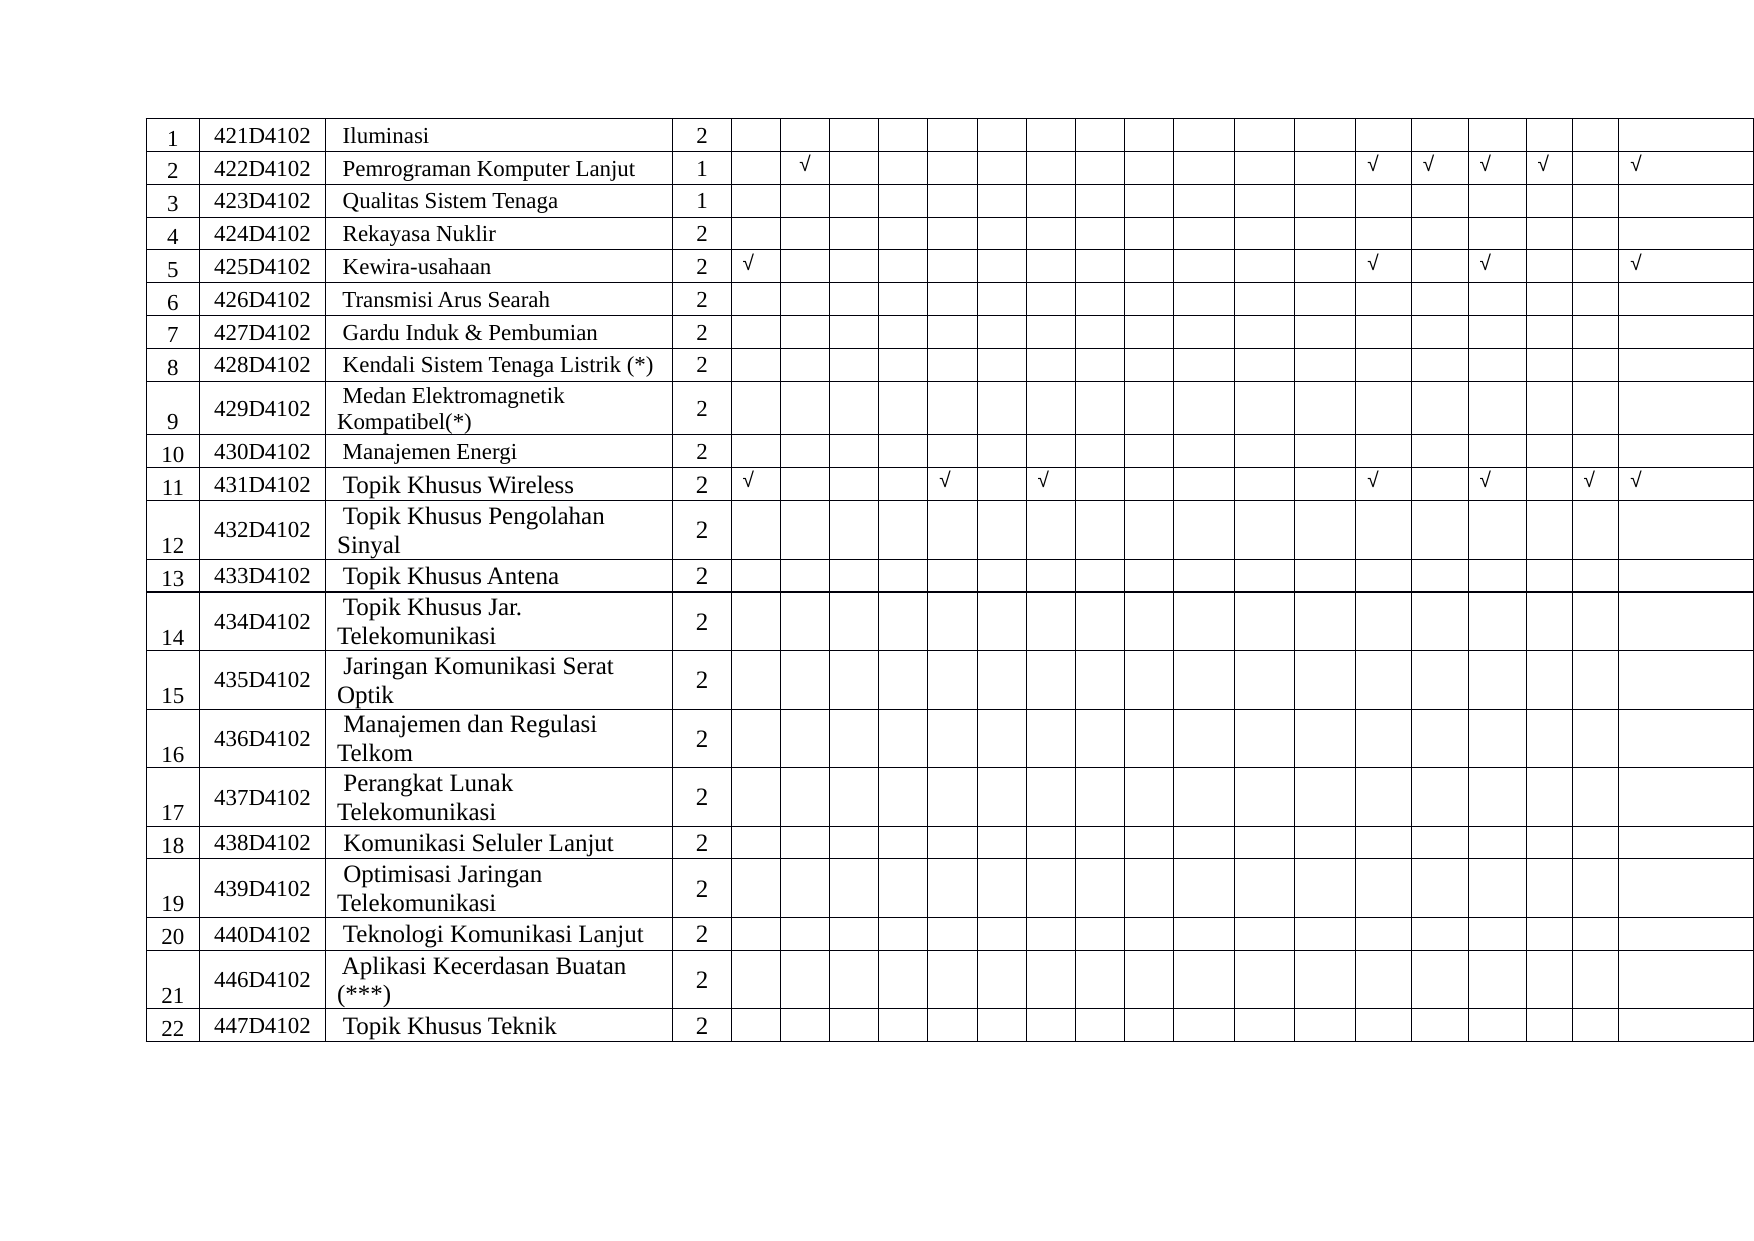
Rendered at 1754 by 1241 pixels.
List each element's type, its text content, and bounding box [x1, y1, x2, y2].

table_cell √ [1469, 152, 1526, 184]
table_cell [1412, 382, 1468, 434]
table_cell [1125, 283, 1173, 315]
table_cell 2 [673, 349, 731, 381]
table_cell [1573, 560, 1618, 591]
table_cell [928, 710, 977, 767]
table_cell [879, 501, 927, 558]
table_cell [1295, 560, 1355, 591]
table_cell [1619, 560, 1753, 591]
table_cell [1527, 501, 1572, 558]
table_cell 9 [147, 382, 199, 434]
table_cell Komunikasi Seluler Lanjut [326, 827, 672, 858]
table_cell [732, 218, 780, 249]
table_cell 429D4102 [200, 382, 325, 434]
table_cell [1469, 185, 1526, 217]
table_cell [830, 316, 878, 348]
table_cell [1527, 468, 1572, 500]
table_cell 2 [673, 859, 731, 917]
table_cell [1412, 316, 1468, 348]
table_cell [781, 468, 829, 500]
table_cell [978, 435, 1026, 467]
table_cell [1027, 827, 1075, 858]
table_cell [1527, 1009, 1572, 1041]
table_cell Gardu Induk & Pembumian [326, 316, 672, 348]
table_cell 2 [147, 152, 199, 184]
table_cell [1235, 593, 1294, 650]
table_cell [1295, 768, 1355, 826]
table_cell [1125, 710, 1173, 767]
table_cell [1469, 119, 1526, 151]
table_cell √ [1412, 152, 1468, 184]
table_cell [732, 119, 780, 151]
table_cell [1356, 185, 1411, 217]
table_cell Optimisasi Jaringan Telekomunikasi [326, 859, 672, 917]
table_cell [1356, 768, 1411, 826]
table_cell [1619, 185, 1753, 217]
table_cell [1174, 152, 1234, 184]
table_cell [1573, 710, 1618, 767]
table_cell [1174, 435, 1234, 467]
table_cell [1573, 951, 1618, 1008]
table_cell [1027, 152, 1075, 184]
table_cell [879, 435, 927, 467]
table_cell [1125, 119, 1173, 151]
table_cell [1527, 382, 1572, 434]
table_cell [1027, 859, 1075, 917]
table_cell [1295, 382, 1355, 434]
table_cell [1573, 1009, 1618, 1041]
table_cell 440D4102 [200, 918, 325, 950]
table_cell [978, 152, 1026, 184]
table_cell [1295, 710, 1355, 767]
table_cell [1619, 316, 1753, 348]
table_cell [1027, 918, 1075, 950]
table_cell [978, 119, 1026, 151]
table_cell [1174, 250, 1234, 282]
table_cell [1573, 382, 1618, 434]
table_cell [830, 435, 878, 467]
table_cell 10 [147, 435, 199, 467]
table_cell [928, 1009, 977, 1041]
table_cell 15 [147, 651, 199, 708]
table_cell [1295, 349, 1355, 381]
table_cell [1235, 468, 1294, 500]
table_cell 1 [147, 119, 199, 151]
table_cell [1076, 827, 1124, 858]
table_cell [1356, 316, 1411, 348]
table_cell 2 [673, 316, 731, 348]
table_cell [1619, 710, 1753, 767]
table_cell [928, 152, 977, 184]
table_cell [781, 185, 829, 217]
table_cell [1235, 119, 1294, 151]
table_cell [1469, 918, 1526, 950]
table_cell [978, 185, 1026, 217]
table_cell [1619, 951, 1753, 1008]
table_cell [1356, 119, 1411, 151]
table_cell [978, 768, 1026, 826]
table_cell [1469, 768, 1526, 826]
table_cell [1527, 768, 1572, 826]
table_cell Topik Khusus Wireless [326, 468, 672, 500]
table_cell [928, 382, 977, 434]
table_cell [1125, 468, 1173, 500]
table_cell [1412, 710, 1468, 767]
table_cell [1527, 560, 1572, 591]
table_cell [928, 501, 977, 558]
table_cell [1356, 501, 1411, 558]
table_cell √ [928, 468, 977, 500]
table_cell 7 [147, 316, 199, 348]
table_cell [1412, 435, 1468, 467]
table_cell 2 [673, 382, 731, 434]
table_cell [1235, 768, 1294, 826]
table_cell [1076, 185, 1124, 217]
table_cell √ [1619, 250, 1753, 282]
table_cell [879, 651, 927, 708]
table_cell 18 [147, 827, 199, 858]
table_cell [1235, 951, 1294, 1008]
table_cell 13 [147, 560, 199, 591]
table_cell [732, 435, 780, 467]
table_cell [1027, 1009, 1075, 1041]
table_cell [1076, 951, 1124, 1008]
table_cell [1295, 185, 1355, 217]
table_cell [1125, 859, 1173, 917]
table_cell [1356, 218, 1411, 249]
table_cell 2 [673, 1009, 731, 1041]
table_cell [1295, 593, 1355, 650]
table_cell [830, 468, 878, 500]
table_cell [1295, 827, 1355, 858]
table_cell [1356, 651, 1411, 708]
table_cell [830, 283, 878, 315]
table_cell [1295, 218, 1355, 249]
table_cell Iluminasi [326, 119, 672, 151]
table_cell Jaringan Komunikasi Serat Optik [326, 651, 672, 708]
table_cell [1295, 435, 1355, 467]
table_cell [1027, 349, 1075, 381]
table_cell [1412, 1009, 1468, 1041]
table_cell [1573, 651, 1618, 708]
table_cell 2 [673, 501, 731, 558]
table_cell [1235, 435, 1294, 467]
table_cell 421D4102 [200, 119, 325, 151]
table_cell [1619, 593, 1753, 650]
table_cell [732, 382, 780, 434]
table_cell 20 [147, 918, 199, 950]
table_cell [879, 250, 927, 282]
table_cell [1027, 283, 1075, 315]
table_cell [1412, 560, 1468, 591]
table_cell [1619, 382, 1753, 434]
table_cell [1412, 651, 1468, 708]
table_cell [1174, 560, 1234, 591]
table_cell √ [732, 250, 780, 282]
table_cell [1125, 651, 1173, 708]
table_cell [1076, 651, 1124, 708]
table_cell [781, 918, 829, 950]
table_cell 437D4102 [200, 768, 325, 826]
table_cell [1174, 382, 1234, 434]
table_cell [781, 1009, 829, 1041]
table_cell [1295, 918, 1355, 950]
table_cell [1573, 316, 1618, 348]
table_cell [1076, 593, 1124, 650]
table_cell [1412, 859, 1468, 917]
table_cell [1235, 560, 1294, 591]
table_cell [1235, 152, 1294, 184]
table_cell √ [1619, 468, 1753, 500]
table_cell 438D4102 [200, 827, 325, 858]
table_cell 12 [147, 501, 199, 558]
table_cell [1573, 918, 1618, 950]
table_cell [1619, 283, 1753, 315]
table_cell [1356, 283, 1411, 315]
table_cell [1619, 435, 1753, 467]
table_cell 423D4102 [200, 185, 325, 217]
table_cell [1527, 710, 1572, 767]
table_cell [879, 382, 927, 434]
table_cell [1174, 218, 1234, 249]
table_cell [1527, 951, 1572, 1008]
table_cell [1527, 651, 1572, 708]
table_cell √ [1356, 468, 1411, 500]
table_cell √ [781, 152, 829, 184]
table_cell [1469, 349, 1526, 381]
table_cell [1295, 651, 1355, 708]
table_cell Perangkat Lunak Telekomunikasi [326, 768, 672, 826]
table_cell [1527, 859, 1572, 917]
table_cell [732, 651, 780, 708]
table_cell [879, 768, 927, 826]
table_cell [1295, 1009, 1355, 1041]
table_cell Kendali Sistem Tenaga Listrik (*) [326, 349, 672, 381]
table_cell [1412, 185, 1468, 217]
table_cell Medan Elektromagnetik Kompatibel(*) [326, 382, 672, 434]
table_cell [928, 918, 977, 950]
table_cell [1235, 349, 1294, 381]
table_cell [879, 316, 927, 348]
table_cell 2 [673, 651, 731, 708]
table_cell [1356, 593, 1411, 650]
table_cell [978, 250, 1026, 282]
table_cell [1527, 218, 1572, 249]
table_cell [830, 119, 878, 151]
table_cell [1469, 501, 1526, 558]
table_cell 425D4102 [200, 250, 325, 282]
table_cell 430D4102 [200, 435, 325, 467]
table_cell [1527, 593, 1572, 650]
table_cell [781, 501, 829, 558]
table_cell [1356, 1009, 1411, 1041]
table_cell [1469, 283, 1526, 315]
table_cell [1174, 1009, 1234, 1041]
table_cell [1174, 651, 1234, 708]
table_cell [1527, 827, 1572, 858]
table_cell [1235, 382, 1294, 434]
table_cell [1027, 768, 1075, 826]
table_cell [1076, 218, 1124, 249]
table_cell [1412, 218, 1468, 249]
table_cell [1573, 435, 1618, 467]
table_cell 435D4102 [200, 651, 325, 708]
table_cell [732, 768, 780, 826]
table_cell [781, 768, 829, 826]
table_cell [1573, 283, 1618, 315]
table_cell [879, 468, 927, 500]
table_cell 2 [673, 951, 731, 1008]
table_cell [1356, 859, 1411, 917]
table_cell [1573, 250, 1618, 282]
table_cell [928, 593, 977, 650]
table_cell √ [1619, 152, 1753, 184]
table_cell [781, 710, 829, 767]
table_cell 439D4102 [200, 859, 325, 917]
table_cell [1076, 1009, 1124, 1041]
table_cell [1469, 859, 1526, 917]
table_cell [781, 560, 829, 591]
table_cell [928, 185, 977, 217]
table_cell [1125, 560, 1173, 591]
table_cell [1356, 710, 1411, 767]
table_cell [1469, 651, 1526, 708]
table_cell [1235, 316, 1294, 348]
table_cell [1412, 827, 1468, 858]
table_cell [1174, 768, 1234, 826]
table_cell 8 [147, 349, 199, 381]
table_cell [978, 218, 1026, 249]
table_cell [781, 435, 829, 467]
table_cell [1573, 768, 1618, 826]
table_cell [830, 859, 878, 917]
table_cell [781, 218, 829, 249]
table_cell 426D4102 [200, 283, 325, 315]
table_cell [830, 218, 878, 249]
table_cell [928, 316, 977, 348]
table_cell 2 [673, 560, 731, 591]
table_cell [1174, 316, 1234, 348]
table_cell [830, 593, 878, 650]
table_cell [1076, 349, 1124, 381]
table_cell [732, 349, 780, 381]
table_cell [1027, 382, 1075, 434]
table_cell 14 [147, 593, 199, 650]
table_cell [1235, 283, 1294, 315]
table_cell 1 [673, 152, 731, 184]
table_cell [1027, 710, 1075, 767]
table_cell [732, 1009, 780, 1041]
table_cell [1235, 501, 1294, 558]
table_cell [879, 593, 927, 650]
table_cell [781, 651, 829, 708]
table_cell [1469, 382, 1526, 434]
table_cell [1619, 501, 1753, 558]
table_cell [879, 951, 927, 1008]
table_cell [1235, 859, 1294, 917]
table_cell √ [1356, 152, 1411, 184]
table_cell [1573, 152, 1618, 184]
table_cell [1619, 651, 1753, 708]
table_cell [1295, 316, 1355, 348]
table_cell [781, 250, 829, 282]
table_cell [1174, 501, 1234, 558]
table_cell [1125, 250, 1173, 282]
table_cell [732, 283, 780, 315]
table_cell [1469, 218, 1526, 249]
table_cell [781, 119, 829, 151]
table_cell √ [1356, 250, 1411, 282]
table_cell [879, 218, 927, 249]
table_cell [830, 382, 878, 434]
table_cell [879, 827, 927, 858]
table_cell 2 [673, 827, 731, 858]
table_cell [1125, 349, 1173, 381]
table_cell [1356, 560, 1411, 591]
table_cell [1619, 218, 1753, 249]
table_cell [1027, 250, 1075, 282]
table_cell [1527, 119, 1572, 151]
table_cell [928, 560, 977, 591]
table_cell [830, 710, 878, 767]
table_cell [781, 316, 829, 348]
table_cell [978, 468, 1026, 500]
table_cell [978, 560, 1026, 591]
table_cell [879, 859, 927, 917]
table_cell [732, 501, 780, 558]
table_cell [1356, 349, 1411, 381]
table_cell [928, 283, 977, 315]
table_cell [1469, 560, 1526, 591]
table_cell [879, 349, 927, 381]
table_cell [1295, 951, 1355, 1008]
table_cell [928, 119, 977, 151]
table_cell 432D4102 [200, 501, 325, 558]
table_cell 446D4102 [200, 951, 325, 1008]
table_cell [732, 710, 780, 767]
table_cell [879, 119, 927, 151]
table_cell [1527, 349, 1572, 381]
table_cell Aplikasi Kecerdasan Buatan (***) [326, 951, 672, 1008]
table_cell [732, 152, 780, 184]
table_cell [830, 768, 878, 826]
table_cell 22 [147, 1009, 199, 1041]
table_cell [1125, 1009, 1173, 1041]
table_cell [1174, 468, 1234, 500]
table_cell [1573, 185, 1618, 217]
table_cell [1027, 435, 1075, 467]
table_cell 422D4102 [200, 152, 325, 184]
table_cell [1235, 250, 1294, 282]
table_cell 2 [673, 918, 731, 950]
table_cell [1412, 768, 1468, 826]
table_cell [1027, 593, 1075, 650]
table_cell [1076, 918, 1124, 950]
table_cell [1174, 119, 1234, 151]
table_cell [1125, 827, 1173, 858]
table_cell [1295, 283, 1355, 315]
table_cell [1027, 185, 1075, 217]
table_cell [781, 827, 829, 858]
table_cell [732, 918, 780, 950]
table_cell [732, 951, 780, 1008]
table_cell [928, 951, 977, 1008]
table_cell 447D4102 [200, 1009, 325, 1041]
table_cell 2 [673, 593, 731, 650]
table_cell [1235, 710, 1294, 767]
table_cell 431D4102 [200, 468, 325, 500]
table_cell [1527, 283, 1572, 315]
table_cell [830, 951, 878, 1008]
table_cell [781, 283, 829, 315]
table_cell [1076, 859, 1124, 917]
table_cell 17 [147, 768, 199, 826]
table_cell [1527, 918, 1572, 950]
table_cell [830, 152, 878, 184]
table_cell [1125, 218, 1173, 249]
table_cell [879, 152, 927, 184]
table_cell [978, 951, 1026, 1008]
table_cell [978, 349, 1026, 381]
table_cell [1295, 501, 1355, 558]
table_cell [1235, 1009, 1294, 1041]
table_cell 6 [147, 283, 199, 315]
table_cell Topik Khusus Jar. Telekomunikasi [326, 593, 672, 650]
table_cell [1356, 951, 1411, 1008]
table_cell [830, 1009, 878, 1041]
table_cell [732, 560, 780, 591]
table_cell [928, 768, 977, 826]
table_cell [928, 349, 977, 381]
table_cell [732, 593, 780, 650]
table_cell 2 [673, 435, 731, 467]
table_cell [928, 651, 977, 708]
table_cell [1573, 593, 1618, 650]
table_cell [1527, 185, 1572, 217]
table_cell [732, 859, 780, 917]
table_cell 2 [673, 283, 731, 315]
table_cell 434D4102 [200, 593, 325, 650]
table_cell [1412, 250, 1468, 282]
table_cell [1619, 918, 1753, 950]
table_cell [879, 283, 927, 315]
table_cell Pemrograman Komputer Lanjut [326, 152, 672, 184]
table_cell Topik Khusus Teknik [326, 1009, 672, 1041]
table_cell [781, 951, 829, 1008]
table_cell [1356, 827, 1411, 858]
table_cell [830, 918, 878, 950]
table_cell [928, 827, 977, 858]
table_cell Topik Khusus Antena [326, 560, 672, 591]
table_cell [1235, 651, 1294, 708]
table_cell [1527, 435, 1572, 467]
table_cell [1295, 152, 1355, 184]
table_cell [879, 918, 927, 950]
table_cell [1076, 316, 1124, 348]
table_cell [1295, 119, 1355, 151]
table_cell [1573, 859, 1618, 917]
table_cell Manajemen Energi [326, 435, 672, 467]
table_cell [1076, 768, 1124, 826]
table_cell [1469, 435, 1526, 467]
table_cell [1295, 250, 1355, 282]
table_cell [830, 250, 878, 282]
table_cell √ [1469, 468, 1526, 500]
table_cell Kewira-usahaan [326, 250, 672, 282]
table_cell Rekayasa Nuklir [326, 218, 672, 249]
table_cell [879, 185, 927, 217]
table_cell [1469, 827, 1526, 858]
table_cell [1076, 382, 1124, 434]
table_cell [1573, 349, 1618, 381]
table_cell [879, 1009, 927, 1041]
table_cell [1076, 710, 1124, 767]
table_cell [1174, 593, 1234, 650]
table_cell [978, 593, 1026, 650]
table_cell [732, 827, 780, 858]
table_cell [978, 382, 1026, 434]
table_cell [1573, 501, 1618, 558]
table_cell [1619, 349, 1753, 381]
table_cell Qualitas Sistem Tenaga [326, 185, 672, 217]
table_cell [1619, 859, 1753, 917]
table_cell [1174, 918, 1234, 950]
table_cell [879, 560, 927, 591]
table_cell [1027, 119, 1075, 151]
table_cell [1174, 283, 1234, 315]
table_cell 2 [673, 768, 731, 826]
table_cell [1412, 951, 1468, 1008]
table_cell [1469, 593, 1526, 650]
table_cell [1174, 827, 1234, 858]
table_cell √ [1027, 468, 1075, 500]
table_cell [1469, 951, 1526, 1008]
table_cell 2 [673, 710, 731, 767]
table_cell [732, 185, 780, 217]
table_cell [1356, 435, 1411, 467]
table_cell [1027, 951, 1075, 1008]
table_cell [1412, 349, 1468, 381]
table_cell [1412, 468, 1468, 500]
table_cell Topik Khusus Pengolahan Sinyal [326, 501, 672, 558]
table_cell [1125, 316, 1173, 348]
table_cell [830, 501, 878, 558]
table_cell [928, 435, 977, 467]
table_cell [781, 593, 829, 650]
table_cell [978, 859, 1026, 917]
table_cell [1125, 951, 1173, 1008]
table_cell [830, 651, 878, 708]
table_cell [1412, 283, 1468, 315]
table_cell [928, 859, 977, 917]
table_cell [1076, 152, 1124, 184]
table_cell 424D4102 [200, 218, 325, 249]
table_cell √ [1527, 152, 1572, 184]
table_cell √ [1573, 468, 1618, 500]
table_cell [1235, 218, 1294, 249]
table_cell [1027, 651, 1075, 708]
table_cell [1412, 119, 1468, 151]
table_cell [1125, 768, 1173, 826]
table_cell [928, 218, 977, 249]
table_cell [1174, 951, 1234, 1008]
table_cell [928, 250, 977, 282]
table_cell 21 [147, 951, 199, 1008]
table_cell [1527, 250, 1572, 282]
table_cell [1573, 218, 1618, 249]
table_cell [1125, 918, 1173, 950]
table_cell [1356, 918, 1411, 950]
table_cell [1174, 859, 1234, 917]
table_cell [1076, 283, 1124, 315]
table_cell [1235, 185, 1294, 217]
table_cell 2 [673, 468, 731, 500]
table_cell 4 [147, 218, 199, 249]
table_cell [978, 918, 1026, 950]
table_cell [978, 651, 1026, 708]
table_cell [781, 382, 829, 434]
table_cell 2 [673, 218, 731, 249]
table_cell √ [732, 468, 780, 500]
table_cell [830, 349, 878, 381]
table_cell [1174, 349, 1234, 381]
table_cell [978, 827, 1026, 858]
table_cell [1573, 827, 1618, 858]
table_cell [1619, 768, 1753, 826]
table_cell 2 [673, 250, 731, 282]
table_cell [732, 316, 780, 348]
table_cell [1125, 501, 1173, 558]
table_cell 16 [147, 710, 199, 767]
table_cell [978, 316, 1026, 348]
table_cell [1125, 435, 1173, 467]
table_cell [1295, 468, 1355, 500]
table_cell Manajemen dan Regulasi Telkom [326, 710, 672, 767]
table_cell [1412, 918, 1468, 950]
table_cell [1076, 501, 1124, 558]
table_cell [1076, 468, 1124, 500]
table_cell Transmisi Arus Searah [326, 283, 672, 315]
table_cell [1235, 918, 1294, 950]
table_cell 19 [147, 859, 199, 917]
table_cell [1125, 152, 1173, 184]
table_cell [830, 827, 878, 858]
table_cell [1125, 185, 1173, 217]
table_cell 11 [147, 468, 199, 500]
table_cell [1174, 710, 1234, 767]
table_cell [1356, 382, 1411, 434]
table_cell [781, 349, 829, 381]
table_cell [978, 710, 1026, 767]
table_cell 3 [147, 185, 199, 217]
table_cell [978, 501, 1026, 558]
table_cell [1076, 250, 1124, 282]
table_cell [879, 710, 927, 767]
table_cell Teknologi Komunikasi Lanjut [326, 918, 672, 950]
table_cell [1469, 1009, 1526, 1041]
table_cell [1027, 218, 1075, 249]
table_cell [1412, 501, 1468, 558]
table_cell [1412, 593, 1468, 650]
table_cell √ [1469, 250, 1526, 282]
table_cell 1 [673, 185, 731, 217]
table_cell [978, 283, 1026, 315]
table_cell [1027, 501, 1075, 558]
table_cell 433D4102 [200, 560, 325, 591]
table_cell [1573, 119, 1618, 151]
table_cell [830, 185, 878, 217]
table_cell [1527, 316, 1572, 348]
table_cell 2 [673, 119, 731, 151]
table_cell [1469, 316, 1526, 348]
table_cell [1619, 827, 1753, 858]
table_cell [1076, 119, 1124, 151]
table_cell [1125, 382, 1173, 434]
table_cell [1619, 1009, 1753, 1041]
table_cell 428D4102 [200, 349, 325, 381]
table_cell [1027, 316, 1075, 348]
table_cell [1469, 710, 1526, 767]
table_cell [1619, 119, 1753, 151]
table_cell [1076, 560, 1124, 591]
table_cell [1076, 435, 1124, 467]
table_cell [1174, 185, 1234, 217]
table_cell [781, 859, 829, 917]
table_cell [1027, 560, 1075, 591]
table_cell 427D4102 [200, 316, 325, 348]
table_cell [978, 1009, 1026, 1041]
table_cell [1295, 859, 1355, 917]
table_cell [1235, 827, 1294, 858]
table_cell 436D4102 [200, 710, 325, 767]
table_cell 5 [147, 250, 199, 282]
table_cell [830, 560, 878, 591]
table_cell [1125, 593, 1173, 650]
